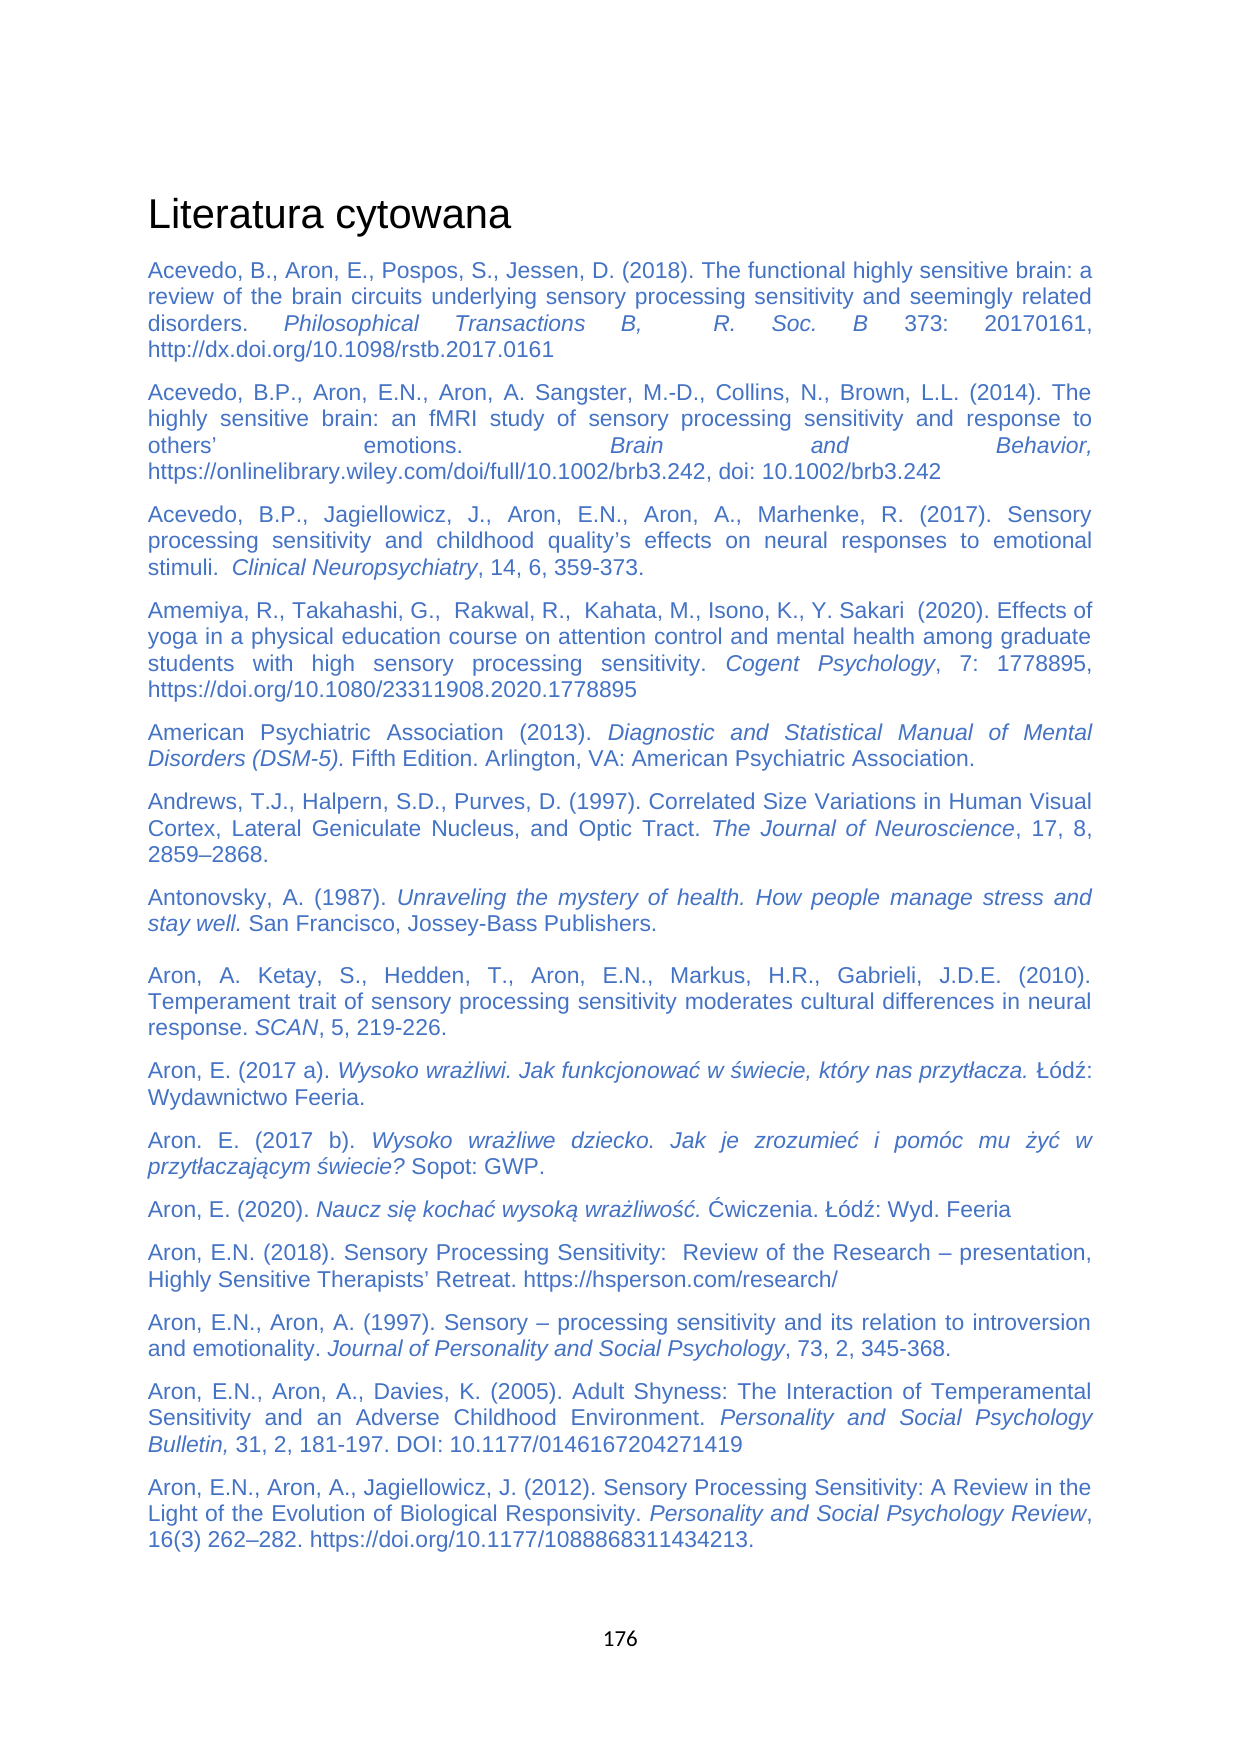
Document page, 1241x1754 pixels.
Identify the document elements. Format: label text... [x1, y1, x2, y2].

text Antonovsky, A. (1987). Unraveling the mystery of health. How people manage stress and stay well. San Francisco, Jossey-Bass Publishers. [148, 884, 1093, 937]
text Aron, E. (2017 a). Wysoko wrażliwi. Jak funkcjonować w świecie, który nas przytłacza. Łódź: Wydawnictwo Feeria. [148, 1057, 1093, 1110]
text Acevedo, B.P., Jagiellowicz, J., Aron, E.N., Aron, A., Marhenke, R. (2017). Sensory processing sensitivity and childhood quality’s effects on neural responses to emotional stimuli. Clinical Neuropsychiatry, 14, 6, 359-373. [148, 501, 1093, 580]
text Andrews, T.J., Halpern, S.D., Purves, D. (1997). Correlated Size Variations in Human Visual Cortex, Lateral Geniculate Nucleus, and Optic Tract. The Journal of Neuroscience, 17, 8, 2859–2868. [148, 788, 1093, 867]
text Aron, A. Ketay, S., Hedden, T., Aron, E.N., Markus, H.R., Gabrieli, J.D.E. (2010). Temperament trait of sensory processing sensitivity moderates cultural differences in neural response. SCAN, 5, 219-226. [148, 962, 1093, 1041]
text American Psychiatric Association (2013). Diagnostic and Statistical Manual of Mental Disorders (DSM-5). Fifth Edition. Arlington, VA: American Psychiatric Association. [148, 719, 1093, 772]
text Acevedo, B., Aron, E., Pospos, S., Jessen, D. (2018). The functional highly sensitive brain: a review of the brain circuits underlying sensory processing sensitivity and seemingly related disorders. Philosophical Transactions B, R. Soc. B 373: 20170161, http://dx.doi.org/10.1098/rstb.2017.0161 [148, 257, 1093, 362]
text Acevedo, B.P., Aron, E.N., Aron, A. Sangster, M.-D., Collins, N., Brown, L.L. (2014). The highly sensitive brain: an fMRI study of sensory processing sensitivity and response to others’ emotions. Brain and Behavior, https://onlinelibrary.wiley.com/doi/full/10.1002/brb3.242, doi: 10.1002/brb3.242 [148, 379, 1093, 484]
text Aron, E.N., Aron, A., Jagiellowicz, J. (2012). Sensory Processing Sensitivity: A Review in the Light of the Evolution of Biological Responsivity. Personality and Social Psychology Review, 16(3) 262–282. https://doi.org/10.1177/1088868311434213. [148, 1474, 1093, 1553]
text Amemiya, R., Takahashi, G., Rakwal, R., Kahata, M., Isono, K., Y. Sakari (2020). Effects of yoga in a physical education course on attention control and mental health among graduate students with high sensory processing sensitivity. Cogent Psychology, 7: 1778895, https://doi.org/10.1080/23311908.2020.1778895 [148, 597, 1093, 702]
text Aron. E. (2017 b). Wysoko wrażliwe dziecko. Jak je zrozumieć i pomóc mu żyć w przytłaczającym świecie? Sopot: GWP. [148, 1127, 1093, 1179]
text Aron, E.N., Aron, A. (1997). Sensory – processing sensitivity and its relation to introversion and emotionality. Journal of Personality and Social Psychology, 73, 2, 345-368. [148, 1308, 1093, 1361]
text Aron, E. (2020). Naucz się kochać wysoką wrażliwość. Ćwiczenia. Łódź: Wyd. Feeria [148, 1196, 1093, 1222]
subtitle Literatura cytowana [148, 189, 1093, 237]
text Aron, E.N., Aron, A., Davies, K. (2005). Adult Shyness: The Interaction of Temperamental Sensitivity and an Adverse Childhood Environment. Personality and Social Psychology Bulletin, 31, 2, 181-197. DOI: 10.1177/0146167204271419 [148, 1378, 1093, 1457]
text Aron, E.N. (2018). Sensory Processing Sensitivity: Review of the Research – presentation, Highly Sensitive Therapists’ Retreat. https://hsperson.com/research/ [148, 1239, 1093, 1292]
